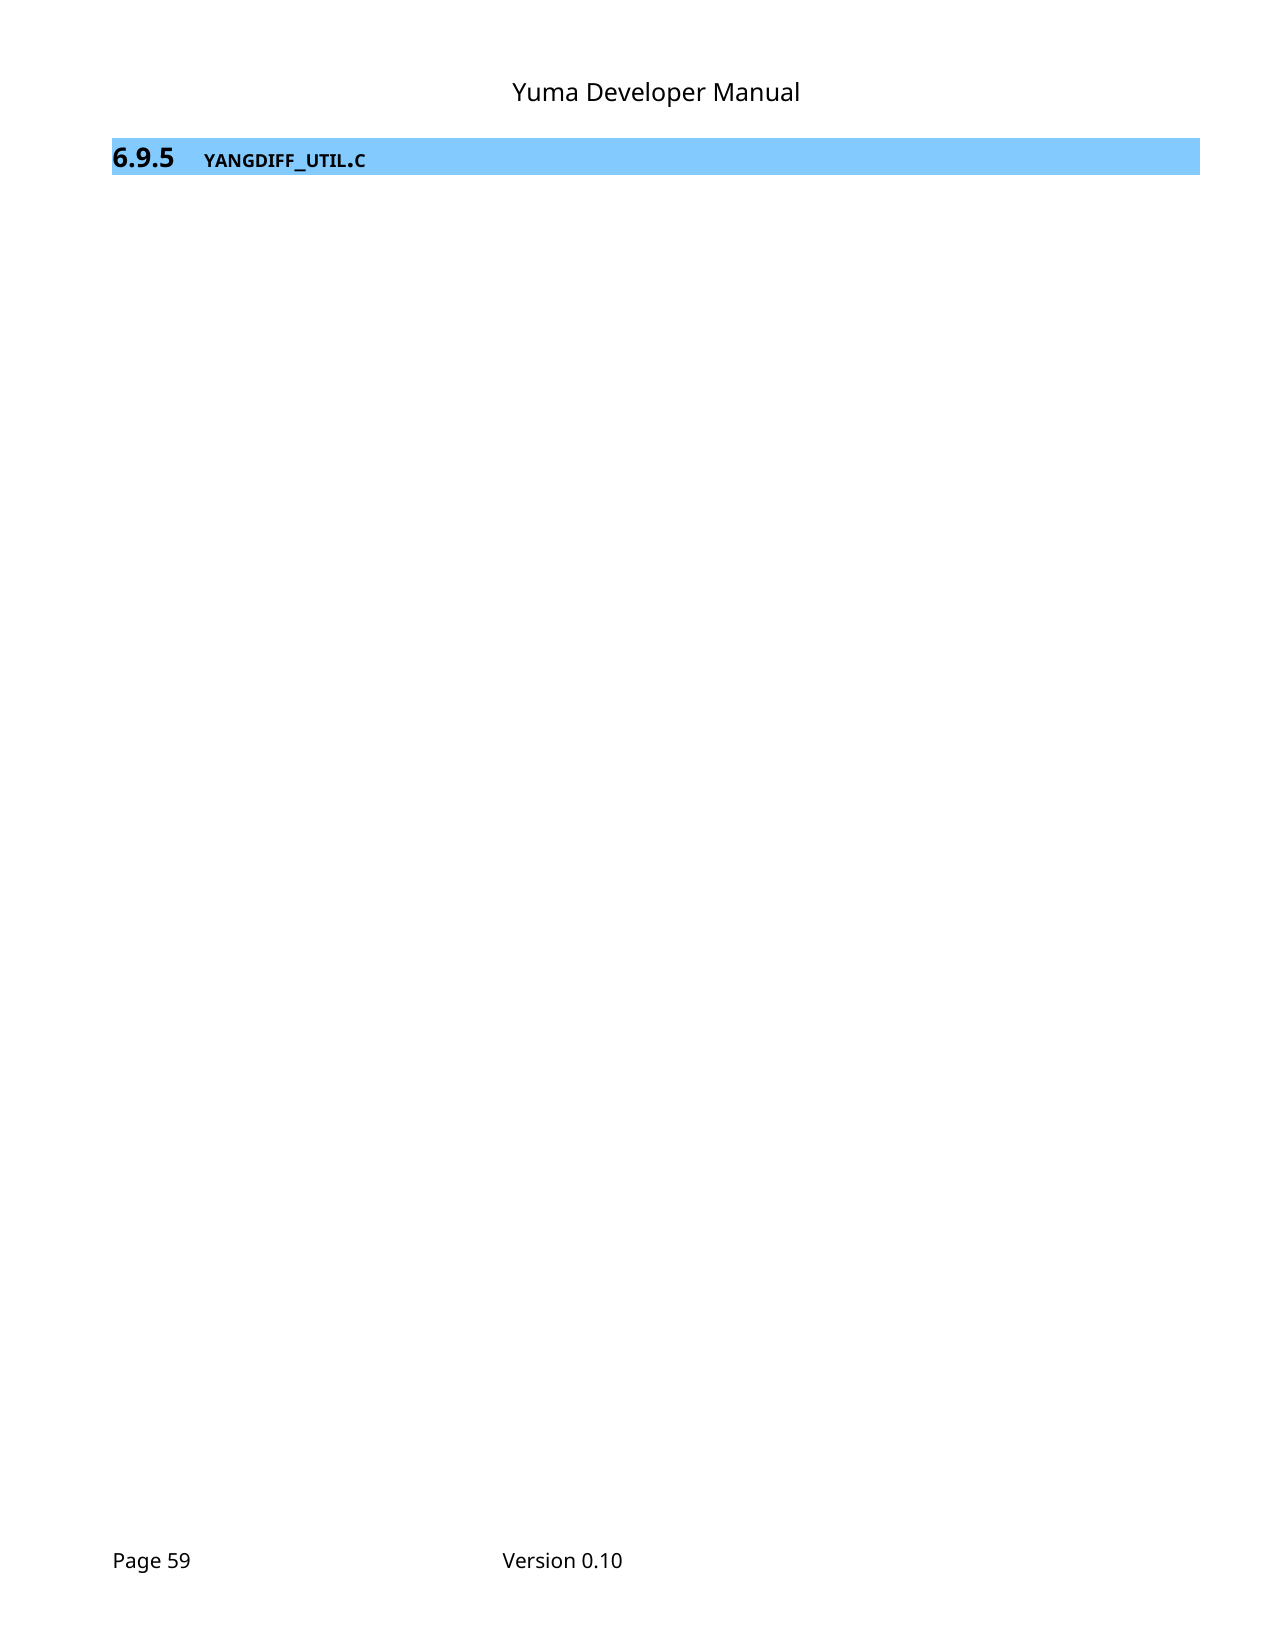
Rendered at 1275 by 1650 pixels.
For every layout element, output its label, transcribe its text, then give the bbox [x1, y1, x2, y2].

subtitle yangdiff_util.c [112, 138, 1200, 175]
